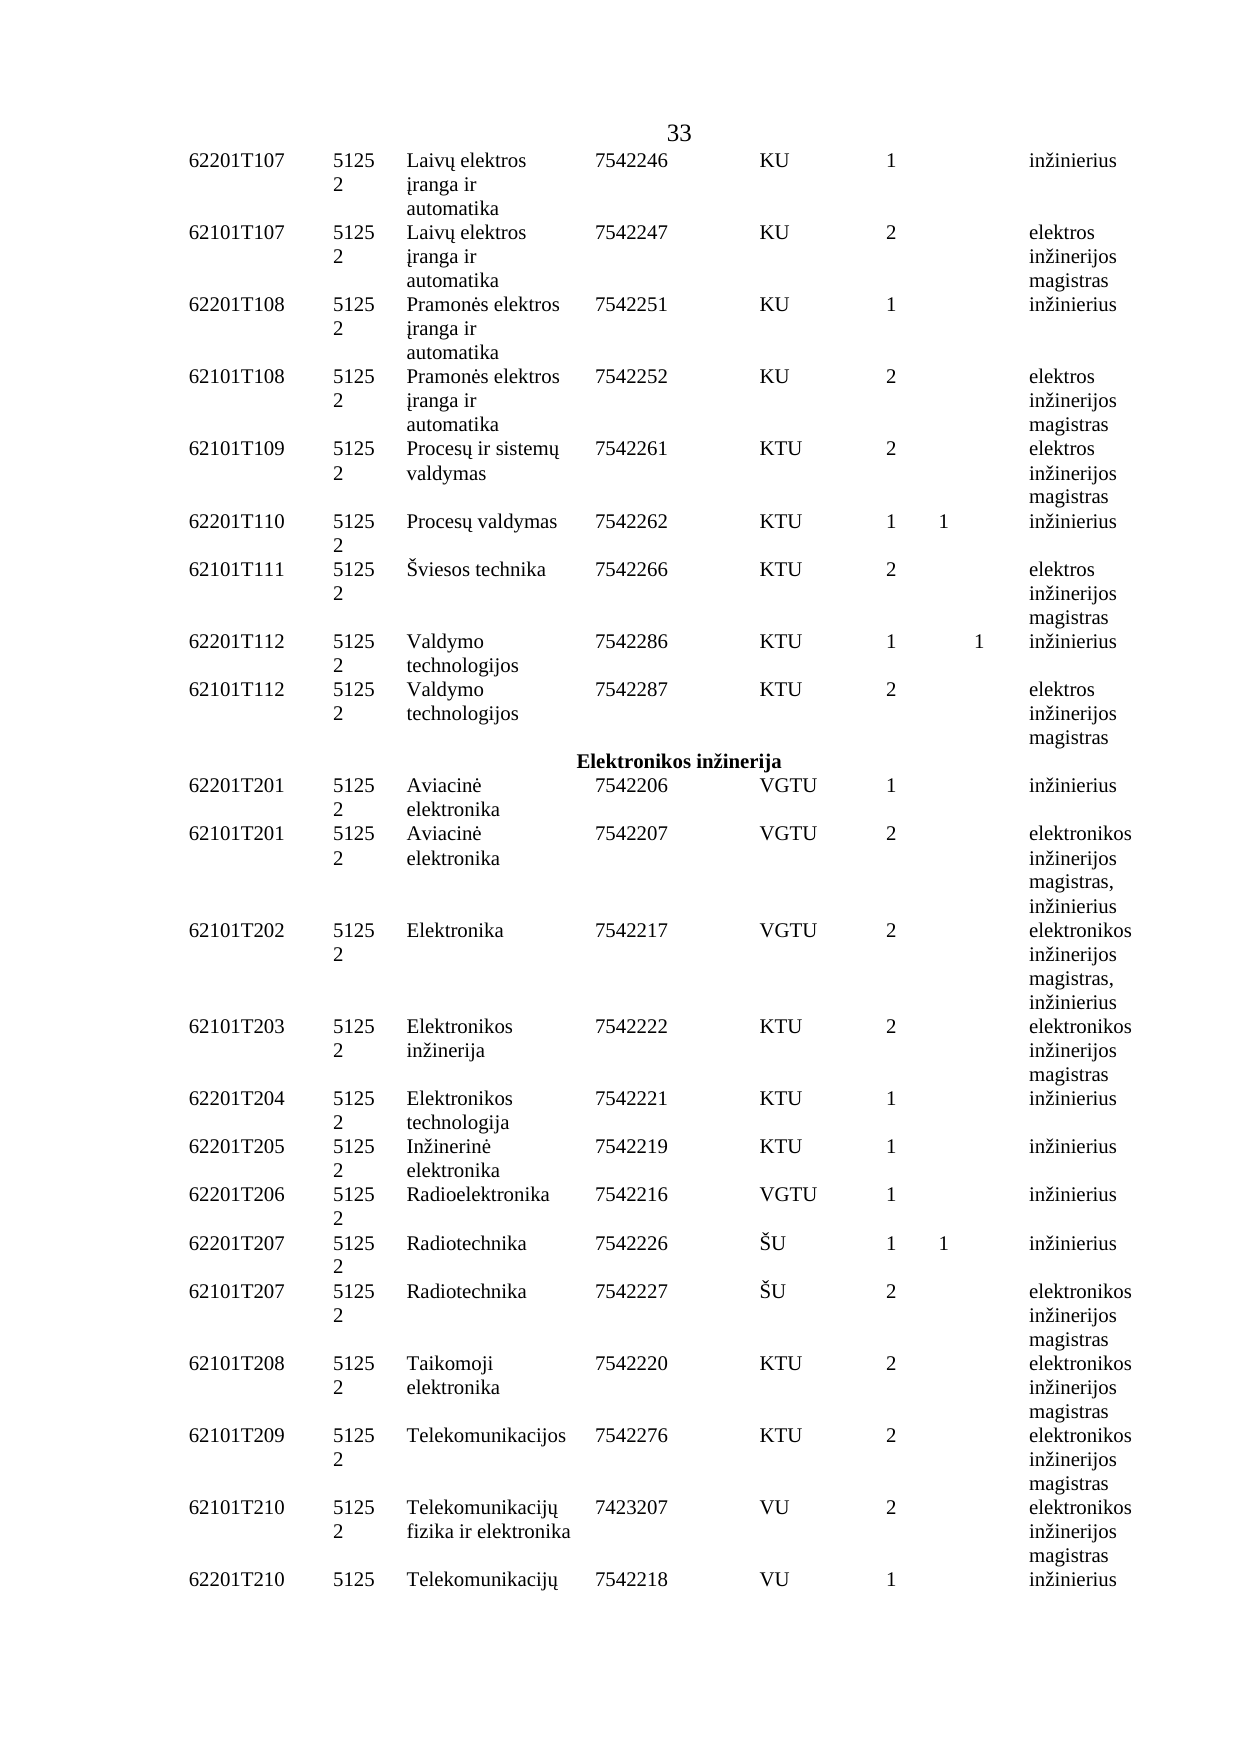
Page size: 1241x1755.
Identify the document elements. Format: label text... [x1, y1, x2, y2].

table_cell [927, 773, 963, 821]
table_cell Radiotechnika [395, 1279, 583, 1351]
table_cell Laivų elektros įranga ir automatika [395, 148, 583, 220]
table_cell inžinierius [1018, 1086, 1181, 1134]
table_cell 7542219 [584, 1134, 748, 1182]
table_cell [927, 918, 963, 1014]
table_cell 7542220 [584, 1351, 748, 1423]
table_cell [927, 148, 963, 220]
table_cell Valdymo technologijos [395, 677, 583, 749]
table_cell KU [748, 148, 874, 220]
table_cell inžinierius [1018, 1134, 1181, 1182]
table_cell 51252 [322, 918, 395, 1014]
table_cell elektros inžinerijos magistras [1018, 557, 1181, 629]
table_cell 62201T210 [177, 1567, 322, 1591]
table_cell [927, 1351, 963, 1423]
table_cell 2 [875, 1279, 927, 1351]
table_cell 51252 [322, 677, 395, 749]
table_cell 51252 [322, 509, 395, 557]
table_cell 2 [875, 364, 927, 436]
table_cell [963, 436, 1018, 508]
table_cell Pramonės elektros įranga ir automatika [395, 292, 583, 364]
table_cell VGTU [748, 821, 874, 918]
table_cell KTU [748, 1351, 874, 1423]
table_cell elektronikos inžinerijos magistras [1018, 1279, 1181, 1351]
table_cell 51252 [322, 1182, 395, 1230]
table_cell Elektronikos inžinerija [395, 1014, 583, 1086]
table_cell KTU [748, 1086, 874, 1134]
table_cell 1 [875, 1182, 927, 1230]
table_cell 51252 [322, 1230, 395, 1278]
table_cell 51252 [322, 148, 395, 220]
table_cell Elektronikos inžinerija [177, 749, 1181, 773]
table_cell Procesų ir sistemų valdymas [395, 436, 583, 508]
table_cell [927, 1495, 963, 1567]
table_cell [963, 220, 1018, 292]
table_cell 62101T112 [177, 677, 322, 749]
table_cell 1 [875, 292, 927, 364]
table_cell [963, 1134, 1018, 1182]
table_cell KTU [748, 1134, 874, 1182]
table_cell [963, 1230, 1018, 1278]
table_cell elektros inžinerijos magistras [1018, 364, 1181, 436]
table_cell KTU [748, 509, 874, 557]
table_cell [963, 148, 1018, 220]
table_cell VU [748, 1495, 874, 1567]
table_cell 7542261 [584, 436, 748, 508]
table_cell [963, 821, 1018, 918]
table_cell VGTU [748, 773, 874, 821]
table_cell inžinierius [1018, 1230, 1181, 1278]
table_cell 62201T205 [177, 1134, 322, 1182]
table_cell Taikomoji elektronika [395, 1351, 583, 1423]
table_cell [927, 557, 963, 629]
table_cell 62101T201 [177, 821, 322, 918]
table_cell [927, 821, 963, 918]
table_cell 51252 [322, 1279, 395, 1351]
table_cell 7542251 [584, 292, 748, 364]
table_cell [927, 1086, 963, 1134]
table_cell 2 [875, 1351, 927, 1423]
table_cell 5125 [322, 1567, 395, 1591]
table_cell 62101T111 [177, 557, 322, 629]
table_cell [927, 1279, 963, 1351]
table_cell inžinierius [1018, 509, 1181, 557]
table_cell 7542207 [584, 821, 748, 918]
table_cell [963, 1423, 1018, 1495]
table_cell 2 [875, 1495, 927, 1567]
table_cell Telekomunikacijų [395, 1567, 583, 1591]
table_cell 1 [875, 1086, 927, 1134]
table_cell ŠU [748, 1230, 874, 1278]
table_cell 62201T112 [177, 629, 322, 677]
table_cell 62201T108 [177, 292, 322, 364]
table_cell KU [748, 364, 874, 436]
table_cell 62101T202 [177, 918, 322, 1014]
table_cell KU [748, 220, 874, 292]
table_cell 7542266 [584, 557, 748, 629]
table_cell KTU [748, 629, 874, 677]
table_cell Aviacinė elektronika [395, 821, 583, 918]
table_cell elektronikos inžinerijos magistras, inžinierius [1018, 918, 1181, 1014]
table_cell 7542206 [584, 773, 748, 821]
table_cell inžinierius [1018, 148, 1181, 220]
table_cell [963, 1495, 1018, 1567]
table_cell [927, 436, 963, 508]
table_cell 51252 [322, 1351, 395, 1423]
table_cell 2 [875, 436, 927, 508]
table_cell 62101T203 [177, 1014, 322, 1086]
table_cell 2 [875, 918, 927, 1014]
table_cell elektronikos inžinerijos magistras [1018, 1495, 1181, 1567]
table_cell 2 [875, 1014, 927, 1086]
table_cell Elektronika [395, 918, 583, 1014]
table_cell 1 [875, 148, 927, 220]
table_cell [927, 292, 963, 364]
table_cell 7542217 [584, 918, 748, 1014]
table_cell Inžinerinė elektronika [395, 1134, 583, 1182]
table_cell 51252 [322, 1086, 395, 1134]
table_cell 62101T208 [177, 1351, 322, 1423]
table_cell 2 [875, 1423, 927, 1495]
table_cell 51252 [322, 220, 395, 292]
table_cell KTU [748, 436, 874, 508]
table_cell 62101T210 [177, 1495, 322, 1567]
table_cell [927, 1134, 963, 1182]
table_cell 1 [875, 509, 927, 557]
table_cell 62101T108 [177, 364, 322, 436]
table_cell 62101T107 [177, 220, 322, 292]
table_cell VU [748, 1567, 874, 1591]
table_cell 51252 [322, 436, 395, 508]
table_cell inžinierius [1018, 629, 1181, 677]
table_cell 7542262 [584, 509, 748, 557]
table_cell elektronikos inžinerijos magistras, inžinierius [1018, 821, 1181, 918]
table_cell inžinierius [1018, 773, 1181, 821]
table_cell 62101T207 [177, 1279, 322, 1351]
table_cell 51252 [322, 292, 395, 364]
table_cell inžinierius [1018, 1567, 1181, 1591]
table_cell 2 [875, 220, 927, 292]
table_cell 62201T204 [177, 1086, 322, 1134]
table_cell 62101T109 [177, 436, 322, 508]
table_cell 1 [963, 629, 1018, 677]
table_cell 1 [875, 773, 927, 821]
table_cell 62201T201 [177, 773, 322, 821]
table_cell elektronikos inžinerijos magistras [1018, 1014, 1181, 1086]
table_cell 1 [875, 1134, 927, 1182]
table_cell 7542218 [584, 1567, 748, 1591]
table_cell KTU [748, 557, 874, 629]
table_cell 7542252 [584, 364, 748, 436]
table_cell elektronikos inžinerijos magistras [1018, 1351, 1181, 1423]
table_cell 1 [927, 1230, 963, 1278]
table_cell 51252 [322, 629, 395, 677]
table_cell 7542216 [584, 1182, 748, 1230]
table_cell [963, 509, 1018, 557]
table_cell 51252 [322, 821, 395, 918]
table_cell Valdymo technologijos [395, 629, 583, 677]
table_cell 1 [875, 1567, 927, 1591]
table_cell elektros inžinerijos magistras [1018, 220, 1181, 292]
table_cell Telekomunikacijų fizika ir elektronika [395, 1495, 583, 1567]
table_cell [963, 364, 1018, 436]
table_cell 62201T110 [177, 509, 322, 557]
table_cell Radioelektronika [395, 1182, 583, 1230]
table_cell [963, 677, 1018, 749]
table_cell [963, 1351, 1018, 1423]
table_cell [963, 918, 1018, 1014]
table_cell inžinierius [1018, 292, 1181, 364]
table_cell 7542247 [584, 220, 748, 292]
table_cell [963, 1567, 1018, 1591]
table_cell 51252 [322, 1423, 395, 1495]
table_cell 7542221 [584, 1086, 748, 1134]
table_cell [927, 364, 963, 436]
table_cell [927, 677, 963, 749]
table_cell [927, 1014, 963, 1086]
table_cell [927, 1182, 963, 1230]
table_cell Pramonės elektros įranga ir automatika [395, 364, 583, 436]
table_cell 7542286 [584, 629, 748, 677]
table_cell VGTU [748, 1182, 874, 1230]
table_cell [963, 557, 1018, 629]
table_cell 51252 [322, 1495, 395, 1567]
table_cell Elektronikos technologija [395, 1086, 583, 1134]
table_cell 62201T107 [177, 148, 322, 220]
table_cell 7542226 [584, 1230, 748, 1278]
table_cell Procesų valdymas [395, 509, 583, 557]
table_cell elektros inžinerijos magistras [1018, 436, 1181, 508]
table_cell 7542276 [584, 1423, 748, 1495]
table_cell 1 [927, 509, 963, 557]
table_cell KTU [748, 1014, 874, 1086]
table_cell 7542222 [584, 1014, 748, 1086]
table_cell 7542227 [584, 1279, 748, 1351]
table_cell [927, 1423, 963, 1495]
table_cell KTU [748, 1423, 874, 1495]
table_cell 7542287 [584, 677, 748, 749]
table_cell 51252 [322, 1134, 395, 1182]
table_cell KU [748, 292, 874, 364]
table_cell 7423207 [584, 1495, 748, 1567]
table_cell Telekomunikacijos [395, 1423, 583, 1495]
table_cell [963, 1086, 1018, 1134]
table_cell elektronikos inžinerijos magistras [1018, 1423, 1181, 1495]
table_cell elektros inžinerijos magistras [1018, 677, 1181, 749]
table_cell 2 [875, 821, 927, 918]
table_cell Šviesos technika [395, 557, 583, 629]
table_cell Aviacinė elektronika [395, 773, 583, 821]
table_cell 62101T209 [177, 1423, 322, 1495]
table_cell 2 [875, 557, 927, 629]
table_cell Laivų elektros įranga ir automatika [395, 220, 583, 292]
table_cell [927, 629, 963, 677]
table_cell [963, 1279, 1018, 1351]
table_cell 51252 [322, 773, 395, 821]
table_cell 62201T207 [177, 1230, 322, 1278]
table_cell ŠU [748, 1279, 874, 1351]
table_cell [927, 220, 963, 292]
table_cell 1 [875, 1230, 927, 1278]
table_cell 51252 [322, 364, 395, 436]
table_cell 62201T206 [177, 1182, 322, 1230]
table_cell [963, 292, 1018, 364]
table_cell inžinierius [1018, 1182, 1181, 1230]
table_cell 2 [875, 677, 927, 749]
table_cell [963, 773, 1018, 821]
table_cell 7542246 [584, 148, 748, 220]
table_cell VGTU [748, 918, 874, 1014]
table_cell 51252 [322, 557, 395, 629]
table_cell 1 [875, 629, 927, 677]
table_cell 51252 [322, 1014, 395, 1086]
table_cell [963, 1014, 1018, 1086]
table_cell KTU [748, 677, 874, 749]
table_cell Radiotechnika [395, 1230, 583, 1278]
table_cell [963, 1182, 1018, 1230]
table_cell [927, 1567, 963, 1591]
